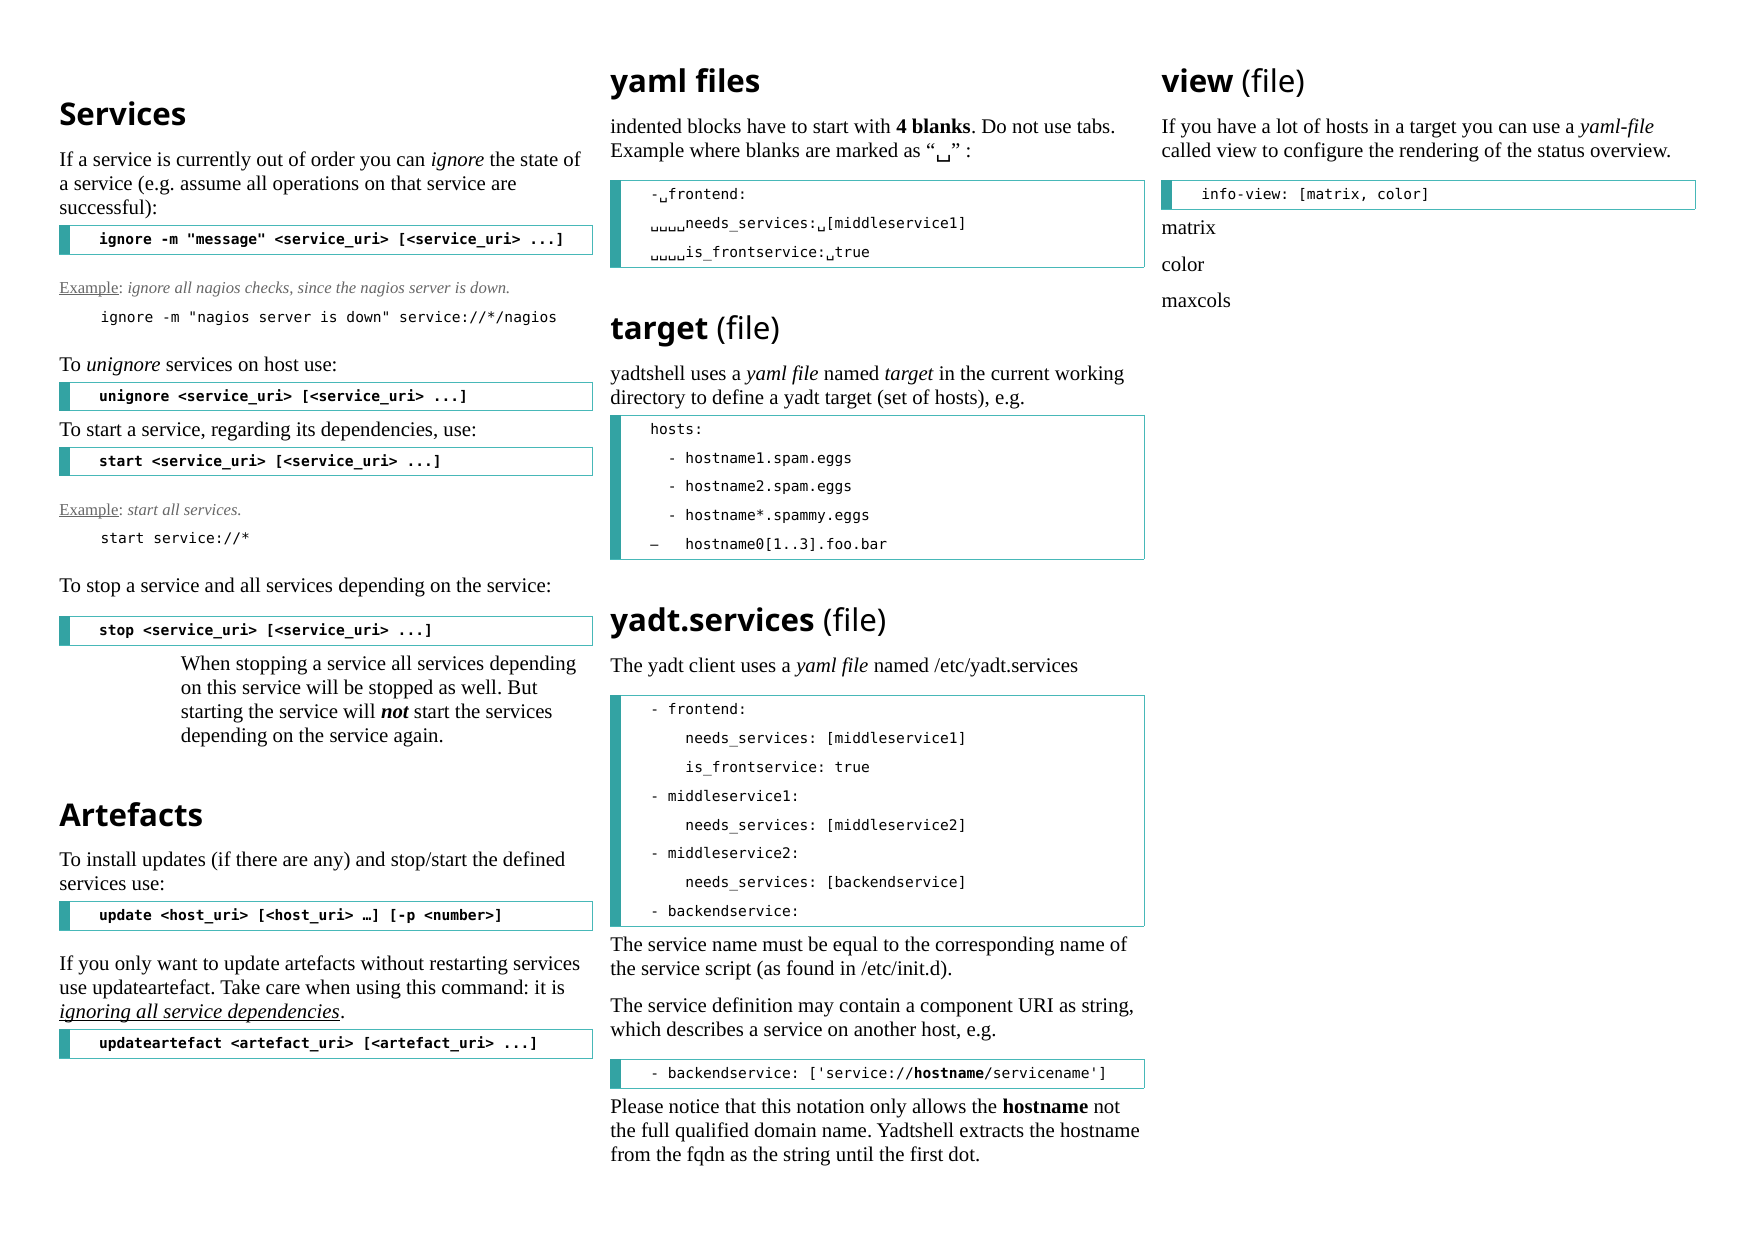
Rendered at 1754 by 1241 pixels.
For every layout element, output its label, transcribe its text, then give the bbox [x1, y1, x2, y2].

text color [1161, 252, 1695, 276]
text needs_services: [middleservice1] [621, 724, 1144, 747]
text needs_services: [middleservice2] [621, 811, 1144, 833]
text To install updates (if there are any) and stop/start the defined services use: [59, 847, 592, 895]
text is_frontservice: true [621, 753, 1144, 776]
text - middleservice1: [621, 782, 1144, 805]
text To unignore services on host use: [59, 352, 592, 376]
text update <host_uri> [<host_uri> …] [-p <number>] [70, 902, 592, 930]
text The yadt client uses a yaml file named /etc/yadt.services [610, 653, 1144, 677]
text ignore -m "message" <service_uri> [<service_uri> ...] [70, 226, 592, 254]
text start <service_uri> [<service_uri> ...] [70, 448, 592, 475]
subtitle yadt.services (file) [610, 598, 1144, 641]
text yadtshell uses a yaml file named target in the current working directory to define a yadt target (set of hosts), e.g. [610, 361, 1144, 409]
text - middleservice2: [621, 839, 1144, 862]
subtitle yaml files [610, 59, 1144, 102]
text start service://* [100, 530, 592, 547]
text - backendservice: [621, 897, 1144, 926]
text The service name must be equal to the corresponding name of the service script (as found in /etc/init.d). [610, 932, 1144, 980]
text ␣␣␣␣is_frontservice:␣true [621, 238, 1144, 267]
text To stop a service and all services depending on the service: [59, 573, 592, 597]
text If you have a lot of hosts in a target you can use a yaml-file called view to configure the rendering of the status overview. [1161, 114, 1695, 162]
text -␣frontend: [621, 181, 1144, 203]
subtitle Artefacts [59, 793, 592, 835]
text info-view: [matrix, color] [1172, 181, 1695, 209]
text Example: start all services. [59, 499, 592, 518]
text Please notice that this notation only allows the hostname not the full qualified domain name. Yadtshell extracts the hostname from the fqdn as the string until the first dot. [610, 1094, 1144, 1166]
text If you only want to update artefacts without restarting services use updateartefact. Take care when using this command: it is ignoring all service dependencies. [59, 951, 592, 1023]
text updateartefact <artefact_uri> [<artefact_uri> ...] [70, 1030, 592, 1058]
subtitle Services [59, 92, 592, 135]
text ␣␣␣␣needs_services:␣[middleservice1] [621, 209, 1144, 232]
text - frontend: [621, 696, 1144, 718]
text stop <service_uri> [<service_uri> ...] [70, 617, 592, 645]
text unignore <service_uri> [<service_uri> ...] [70, 383, 592, 410]
text - hostname1.spam.eggs [621, 443, 1144, 466]
text If a service is currently out of order you can ignore the state of a service (e.g. assume all operations on that service are successful): [59, 147, 592, 219]
text indented blocks have to start with 4 blanks. Do not use tabs. Example where blanks are marked as “␣” : [610, 114, 1144, 162]
text To start a service, regarding its dependencies, use: [59, 417, 592, 441]
text When stopping a service all services depending on this service will be stopped as well. But starting the service will not start the services depending on the service again. [59, 651, 592, 747]
text maxcols [1161, 288, 1695, 312]
text hosts: [621, 416, 1144, 438]
text needs_services: [backendservice] [621, 868, 1144, 891]
text matrix [1161, 215, 1695, 239]
text The service definition may contain a component URI as string, which describes a service on another host, e.g. [610, 993, 1144, 1041]
text - hostname*.spammy.eggs [621, 501, 1144, 524]
subtitle target (file) [610, 306, 1144, 348]
text Example: ignore all nagios checks, since the nagios server is down. [59, 277, 592, 297]
text - hostname2.spam.eggs [621, 472, 1144, 495]
subtitle view (file) [1161, 59, 1695, 102]
text ignore -m "nagios server is down" service://*/nagios [100, 308, 592, 325]
text - backendservice: ['service://hostname/servicename'] [621, 1060, 1144, 1088]
list hostname0[1..3].foo.bar [621, 530, 1144, 559]
